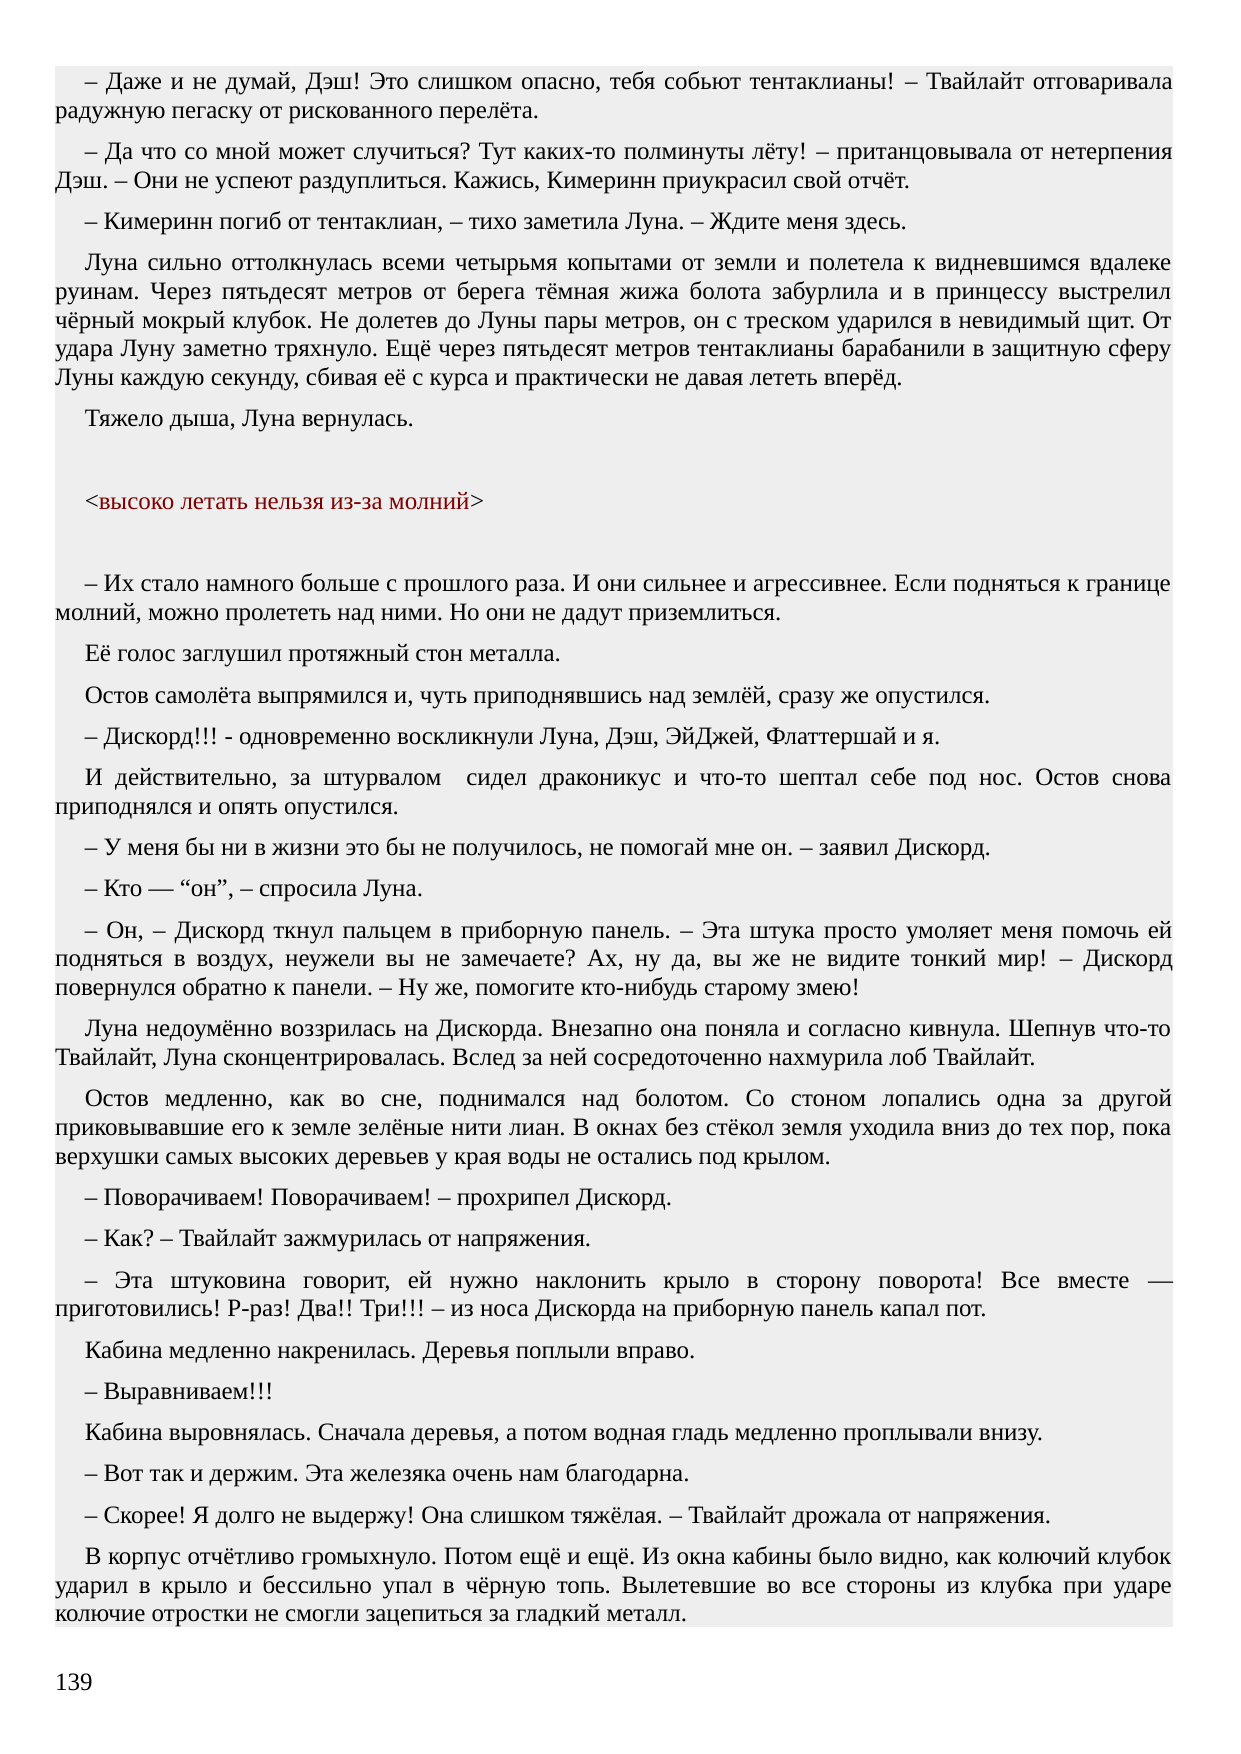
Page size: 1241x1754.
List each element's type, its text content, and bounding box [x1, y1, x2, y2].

text – Он, – Дискорд ткнул пальцем в приборную панель. – Эта штука просто умоляет меня помочь ей подняться в воздух, неужели вы не замечаете? Ах, ну да, вы же не видите тонкий мир! – Дискорд повернулся обратно к панели. – Ну же, помогите кто-нибудь старому змею! [55, 915, 1173, 1001]
text И действительно, за штурвалом сидел драконикус и что-то шептал себе под нос. Остов снова приподнялся и опять опустился. [55, 762, 1173, 820]
text – Даже и не думай, Дэш! Это слишком опасно, тебя собьют тентаклианы! – Твайлайт отговаривала радужную пегаску от рискованного перелёта. [55, 66, 1173, 123]
text – Кто — “он”, – спросила Луна. [55, 873, 1173, 902]
text – Их стало намного больше с прошлого раза. И они сильнее и агрессивнее. Если подняться к границе молний, можно пролететь над ними. Но они не дадут приземлиться. [55, 568, 1173, 626]
text Кабина медленно накренилась. Деревья поплыли вправо. [55, 1335, 1173, 1363]
text Луна недоумённо воззрилась на Дискорда. Внезапно она поняла и согласно кивнула. Шепнув что-то Твайлайт, Луна сконцентрировалась. Вслед за ней сосредоточенно нахмурила лоб Твайлайт. [55, 1013, 1173, 1071]
text – Вот так и держим. Эта железяка очень нам благодарна. [55, 1458, 1173, 1487]
text Тяжело дыша, Луна вернулась. [55, 403, 1173, 432]
text – Дискорд!!! - одновременно воскликнули Луна, Дэш, ЭйДжей, Флаттершай и я. [55, 721, 1173, 750]
text – Эта штуковина говорит, ей нужно наклонить крыло в сторону поворота! Все вместе — приготовились! Р-раз! Два!! Три!!! – из носа Дискорда на приборную панель капал пот. [55, 1265, 1173, 1322]
text – Кимеринн погиб от тентаклиан, – тихо заметила Луна. – Ждите меня здесь. [55, 206, 1173, 235]
text – Скорее! Я долго не выдержу! Она слишком тяжёлая. – Твайлайт дрожала от напряжения. [55, 1500, 1173, 1528]
text – Выравниваем!!! [55, 1376, 1173, 1405]
text Её голос заглушил протяжный стон металла. [55, 638, 1173, 667]
text – Да что со мной может случиться? Тут каких-то полминуты лёту! – пританцовывала от нетерпения Дэш. – Они не успеют раздуплиться. Кажись, Кимеринн приукрасил свой отчёт. [55, 136, 1173, 193]
text Кабина выровнялась. Сначала деревья, а потом водная гладь медленно проплывали внизу. [55, 1417, 1173, 1446]
text Остов медленно, как во сне, поднимался над болотом. Со стоном лопались одна за другой приковывавшие его к земле зелёные нити лиан. В окнах без стёкол земля уходила вниз до тех пор, пока верхушки самых высоких деревьев у края воды не остались под крылом. [55, 1083, 1173, 1170]
text – Поворачиваем! Поворачиваем! – прохрипел Дискорд. [55, 1182, 1173, 1211]
text – У меня бы ни в жизни это бы не получилось, не помогай мне он. – заявил Дискорд. [55, 832, 1173, 861]
text Луна сильно оттолкнулась всеми четырьмя копытами от земли и полетела к видневшимся вдалеке руинам. Через пятьдесят метров от берега тёмная жижа болота забурлила и в принцессу выстрелил чёрный мокрый клубок. Не долетев до Луны пары метров, он с треском ударился в невидимый щит. От удара Луну заметно тряхнуло. Ещё через пятьдесят метров тентаклианы барабанили в защитную сферу Луны каждую секунду, сбивая её с курса и практически не давая лететь вперёд. [55, 247, 1173, 391]
text В корпус отчётливо громыхнуло. Потом ещё и ещё. Из окна кабины было видно, как колючий клубок ударил в крыло и бессильно упал в чёрную топь. Вылетевшие во все стороны из клубка при ударе колючие отростки не смогли зацепиться за гладкий металл. [55, 1541, 1173, 1627]
text – Как? – Твайлайт зажмурилась от напряжения. [55, 1223, 1173, 1252]
text <высоко летать нельзя из-за молний> [55, 486, 1173, 515]
text Остов самолёта выпрямился и, чуть приподнявшись над землёй, сразу же опустился. [55, 680, 1173, 708]
